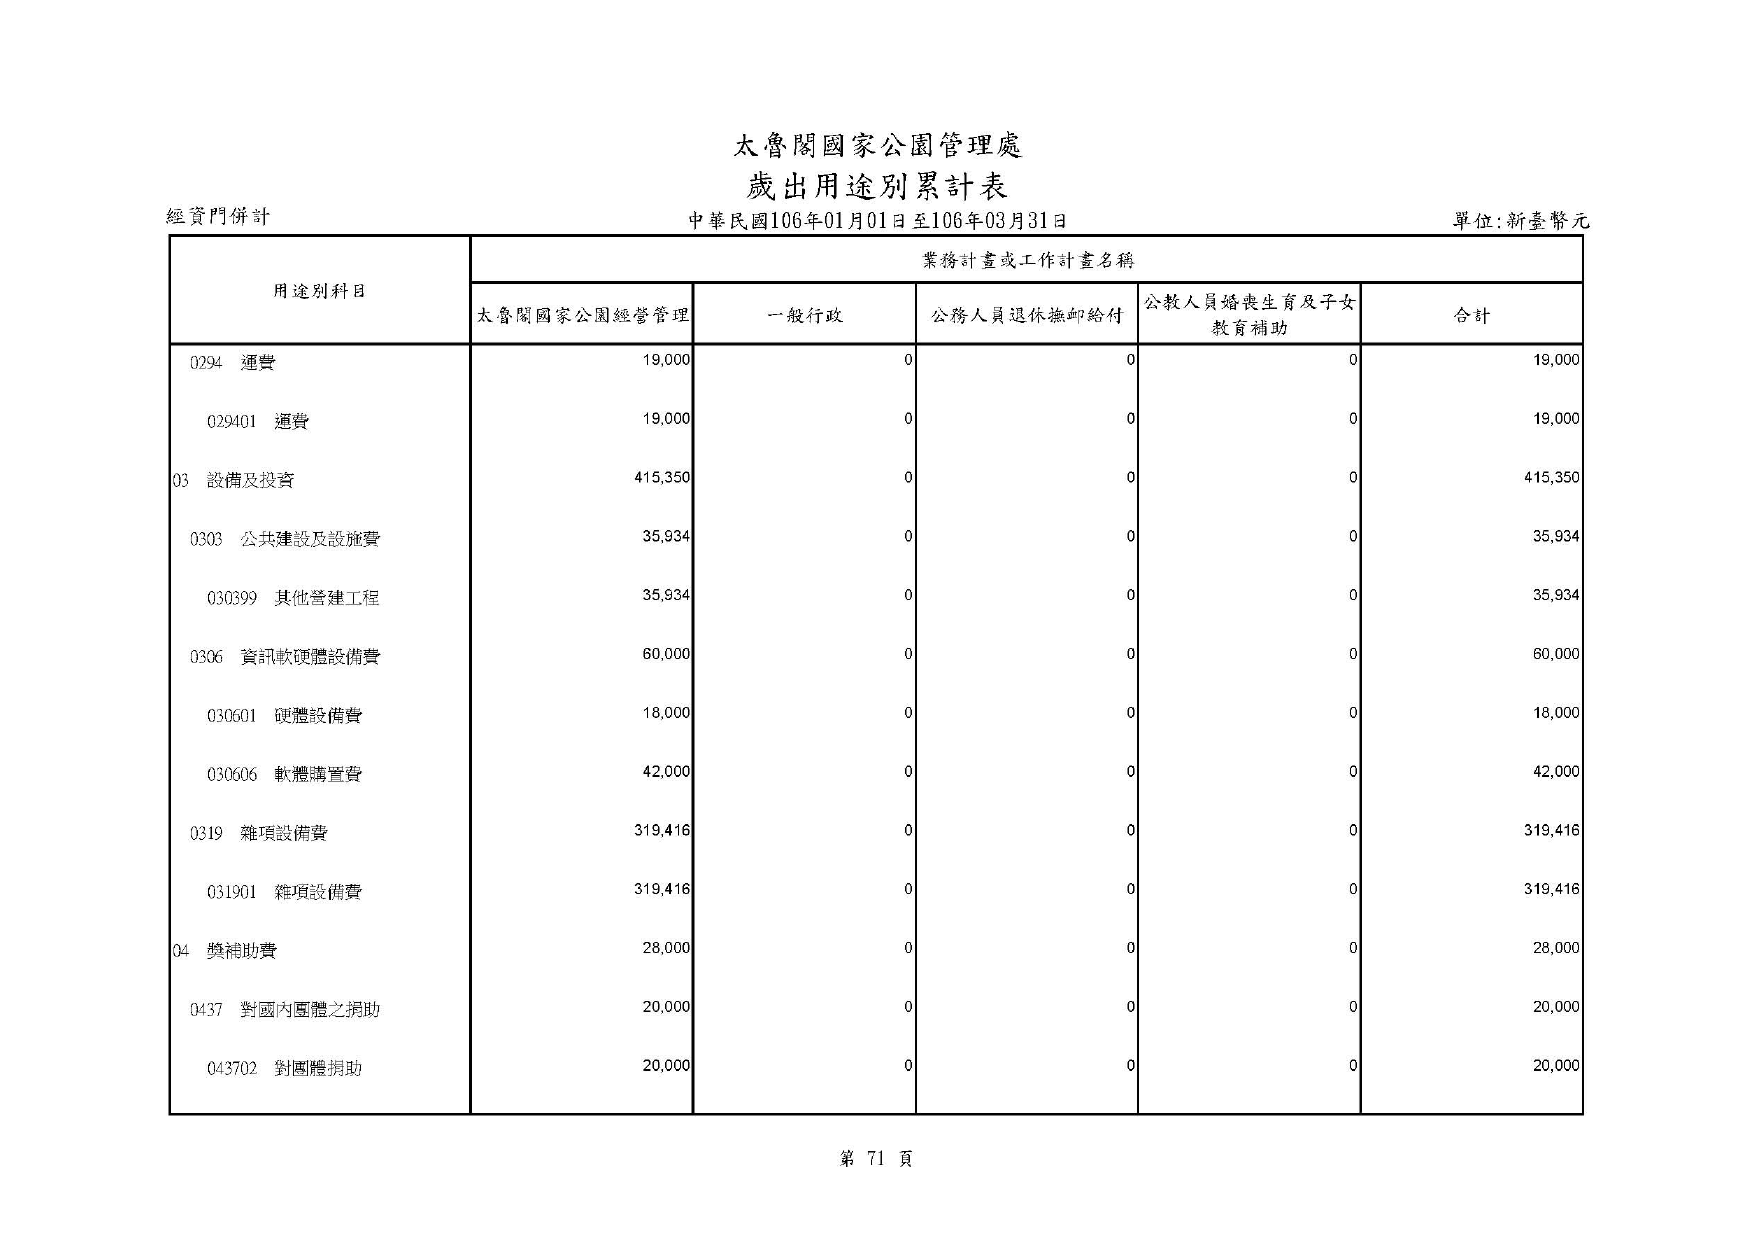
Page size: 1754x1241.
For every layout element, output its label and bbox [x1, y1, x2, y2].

picture [59, 59, 1695, 1216]
